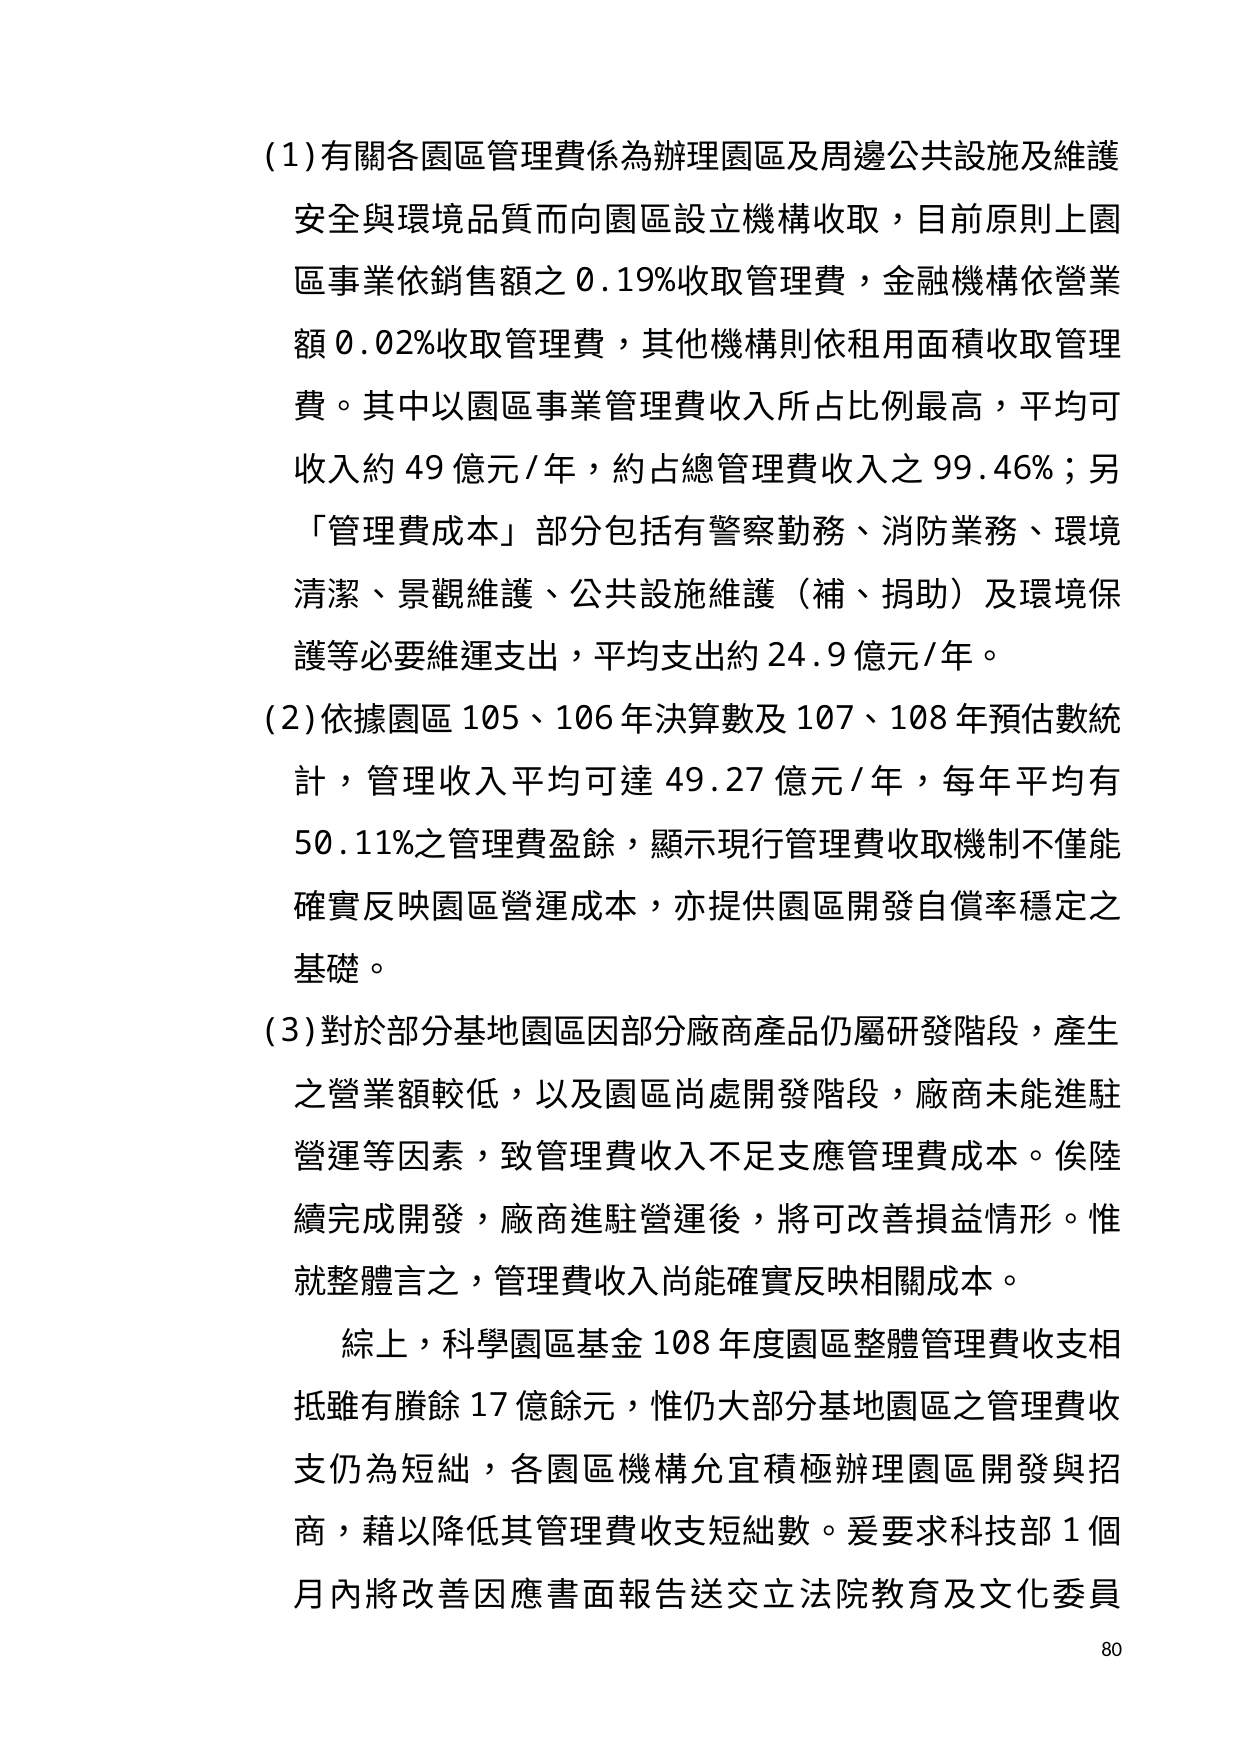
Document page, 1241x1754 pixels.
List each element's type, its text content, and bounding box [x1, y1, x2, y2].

text (3)對於部分基地園區因部分廠商產品仍屬研發階段，產生之營業額較低，以及園區尚處開發階段，廠商未能進駐營運等因素，致管理費收入不足支應管理費成本。俟陸續完成開發，廠商進駐營運後，將可改善損益情形。惟就整體言之，管理費收入尚能確實反映相關成本。 [260, 987, 1122, 1300]
text (2)依據園區105、106年決算數及107、108年預估數統計，管理收入平均可達49.27億元/年，每年平均有50.11%之管理費盈餘，顯示現行管理費收取機制不僅能確實反映園區營運成本，亦提供園區開發自償率穩定之基礎。 [260, 675, 1122, 987]
text (1)有關各園區管理費係為辦理園區及周邊公共設施及維護安全與環境品質而向園區設立機構收取，目前原則上園區事業依銷售額之0.19%收取管理費，金融機構依營業額0.02%收取管理費，其他機構則依租用面積收取管理費。其中以園區事業管理費收入所占比例最高，平均可收入約49億元/年，約占總管理費收入之99.46%；另「管理費成本」部分包括有警察勤務、消防業務、環境清潔、景觀維護、公共設施維護（補、捐助）及環境保護等必要維運支出，平均支出約24.9億元/年。 [260, 112, 1122, 675]
text 綜上，科學園區基金108年度園區整體管理費收支相抵雖有賸餘17億餘元，惟仍大部分基地園區之管理費收支仍為短絀，各園區機構允宜積極辦理園區開發與招商，藉以降低其管理費收支短絀數。爰要求科技部1個月內將改善因應書面報告送交立法院教育及文化委員 [260, 1300, 1122, 1612]
